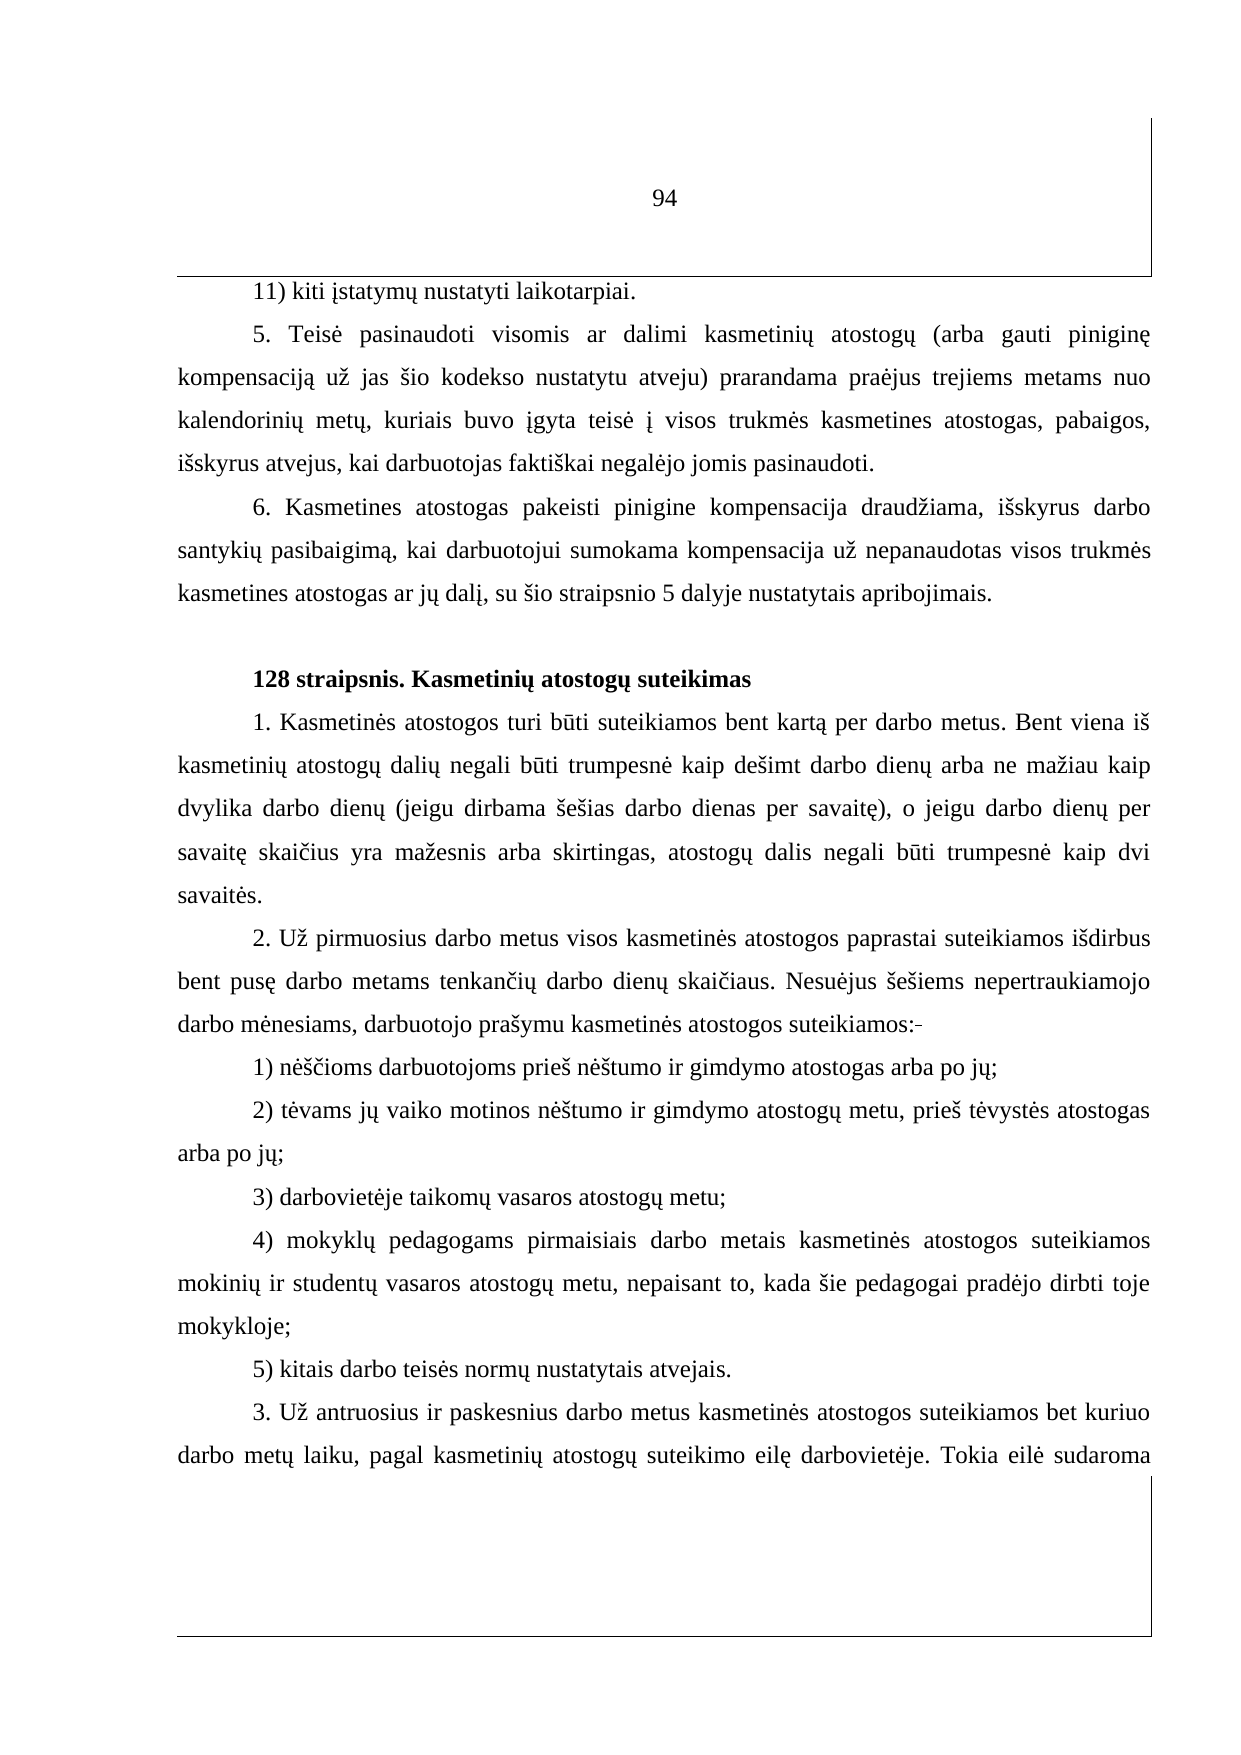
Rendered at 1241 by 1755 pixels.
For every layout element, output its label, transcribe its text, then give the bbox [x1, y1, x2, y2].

text 11) kiti įstatymų nustatyti laikotarpiai. [177, 276, 1152, 305]
text 1) nėščioms darbuotojoms prieš nėštumo ir gimdymo atostogas arba po jų; [177, 1052, 1152, 1081]
text 3. Už antruosius ir paskesnius darbo metus kasmetinės atostogos suteikiamos bet kuriuo darbo metų laiku, pagal kasmetinių atostogų suteikimo eilę darbovietėje. Tokia eilė sudaroma [177, 1397, 1152, 1469]
text 5. Teisė pasinaudoti visomis ar dalimi kasmetinių atostogų (arba gauti piniginę kompensaciją už jas šio kodekso nustatytu atveju) prarandama praėjus trejiems metams nuo kalendorinių metų, kuriais buvo įgyta teisė į visos trukmės kasmetines atostogas, pabaigos, išskyrus atvejus, kai darbuotojas faktiškai negalėjo jomis pasinaudoti. [177, 319, 1152, 477]
text 1. Kasmetinės atostogos turi būti suteikiamos bent kartą per darbo metus. Bent viena iš kasmetinių atostogų dalių negali būti trumpesnė kaip dešimt darbo dienų arba ne mažiau kaip dvylika darbo dienų (jeigu dirbama šešias darbo dienas per savaitę), o jeigu darbo dienų per savaitę skaičius yra mažesnis arba skirtingas, atostogų dalis negali būti trumpesnė kaip dvi savaitės. [177, 707, 1152, 908]
text 2. Už pirmuosius darbo metus visos kasmetinės atostogos paprastai suteikiamos išdirbus bent pusę darbo metams tenkančių darbo dienų skaičiaus. Nesuėjus šešiems nepertraukiamojo darbo mėnesiams, darbuotojo prašymu kasmetinės atostogos suteikiamos: [177, 923, 1152, 1038]
text 5) kitais darbo teisės normų nustatytais atvejais. [177, 1354, 1152, 1383]
text 2) tėvams jų vaiko motinos nėštumo ir gimdymo atostogų metu, prieš tėvystės atostogas arba po jų; [177, 1095, 1152, 1167]
subtitle 128 straipsnis. Kasmetinių atostogų suteikimas [177, 664, 1152, 693]
text 6. Kasmetines atostogas pakeisti pinigine kompensacija draudžiama, išskyrus darbo santykių pasibaigimą, kai darbuotojui sumokama kompensacija už nepanaudotas visos trukmės kasmetines atostogas ar jų dalį, su šio straipsnio 5 dalyje nustatytais apribojimais. [177, 492, 1152, 607]
text 4) mokyklų pedagogams pirmaisiais darbo metais kasmetinės atostogos suteikiamos mokinių ir studentų vasaros atostogų metu, nepaisant to, kada šie pedagogai pradėjo dirbti toje mokykloje; [177, 1225, 1152, 1340]
text 3) darbovietėje taikomų vasaros atostogų metu; [177, 1182, 1152, 1210]
